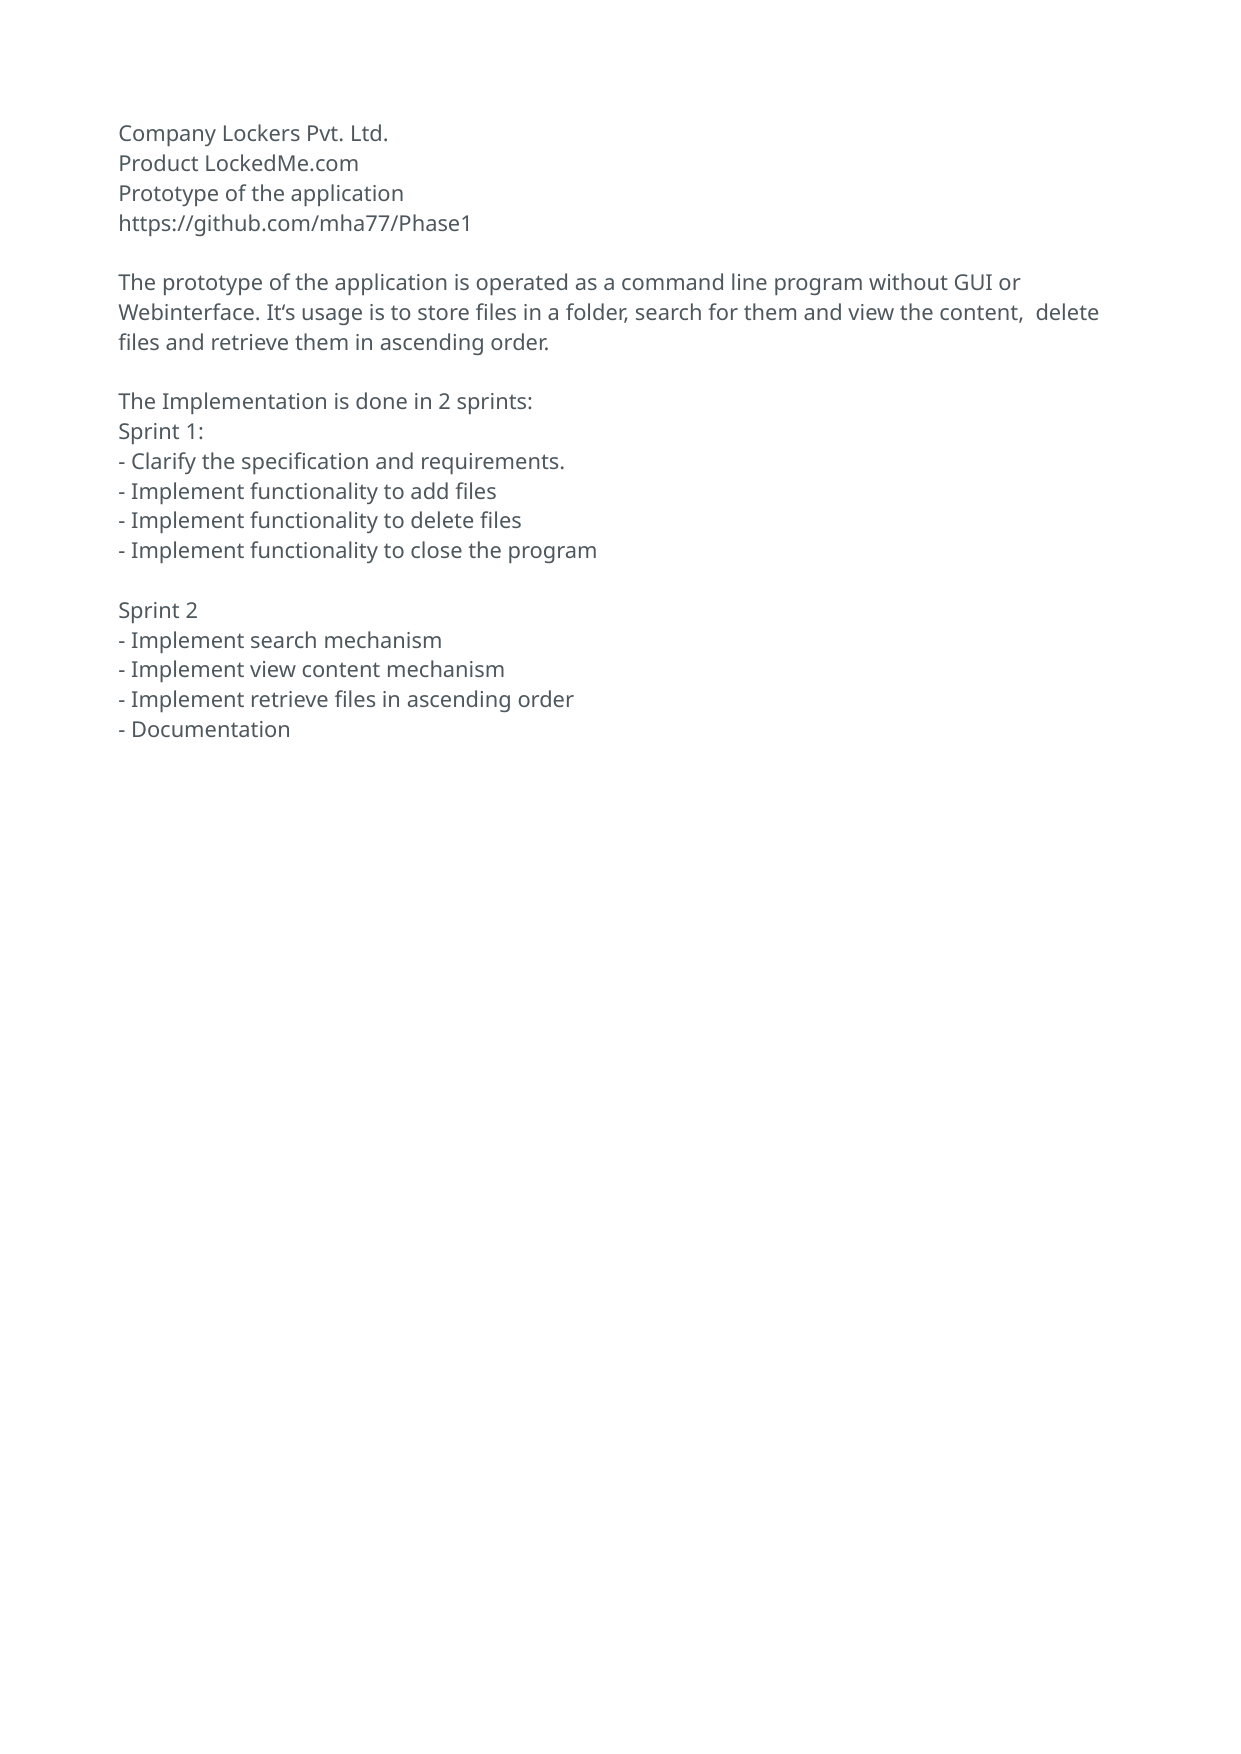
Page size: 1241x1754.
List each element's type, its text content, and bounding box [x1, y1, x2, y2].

text Sprint 2 [118, 595, 1122, 624]
text - Implement functionality to delete files [118, 505, 1122, 535]
text Product LockedMe.com [118, 148, 1122, 178]
text - Implement functionality to add files [118, 476, 1122, 505]
text - Clarify the specification and requirements. [118, 446, 1122, 476]
text Sprint 1: [118, 416, 1122, 446]
text Prototype of the application [118, 178, 1122, 207]
text - Implement functionality to close the program [118, 535, 1122, 565]
text Company Lockers Pvt. Ltd. [118, 118, 1122, 148]
text - Documentation [118, 714, 1122, 744]
text - Implement view content mechanism [118, 654, 1122, 684]
text - Implement search mechanism [118, 624, 1122, 654]
text The prototype of the application is operated as a command line program without GUI or Webinterface. It‘s usage is to store files in a folder, search for them and view the content, delete files and retrieve them in ascending order. [118, 267, 1122, 356]
text https://github.com/mha77/Phase1 [118, 207, 1122, 237]
text - Implement retrieve files in ascending order [118, 684, 1122, 714]
text The Implementation is done in 2 sprints: [118, 386, 1122, 416]
